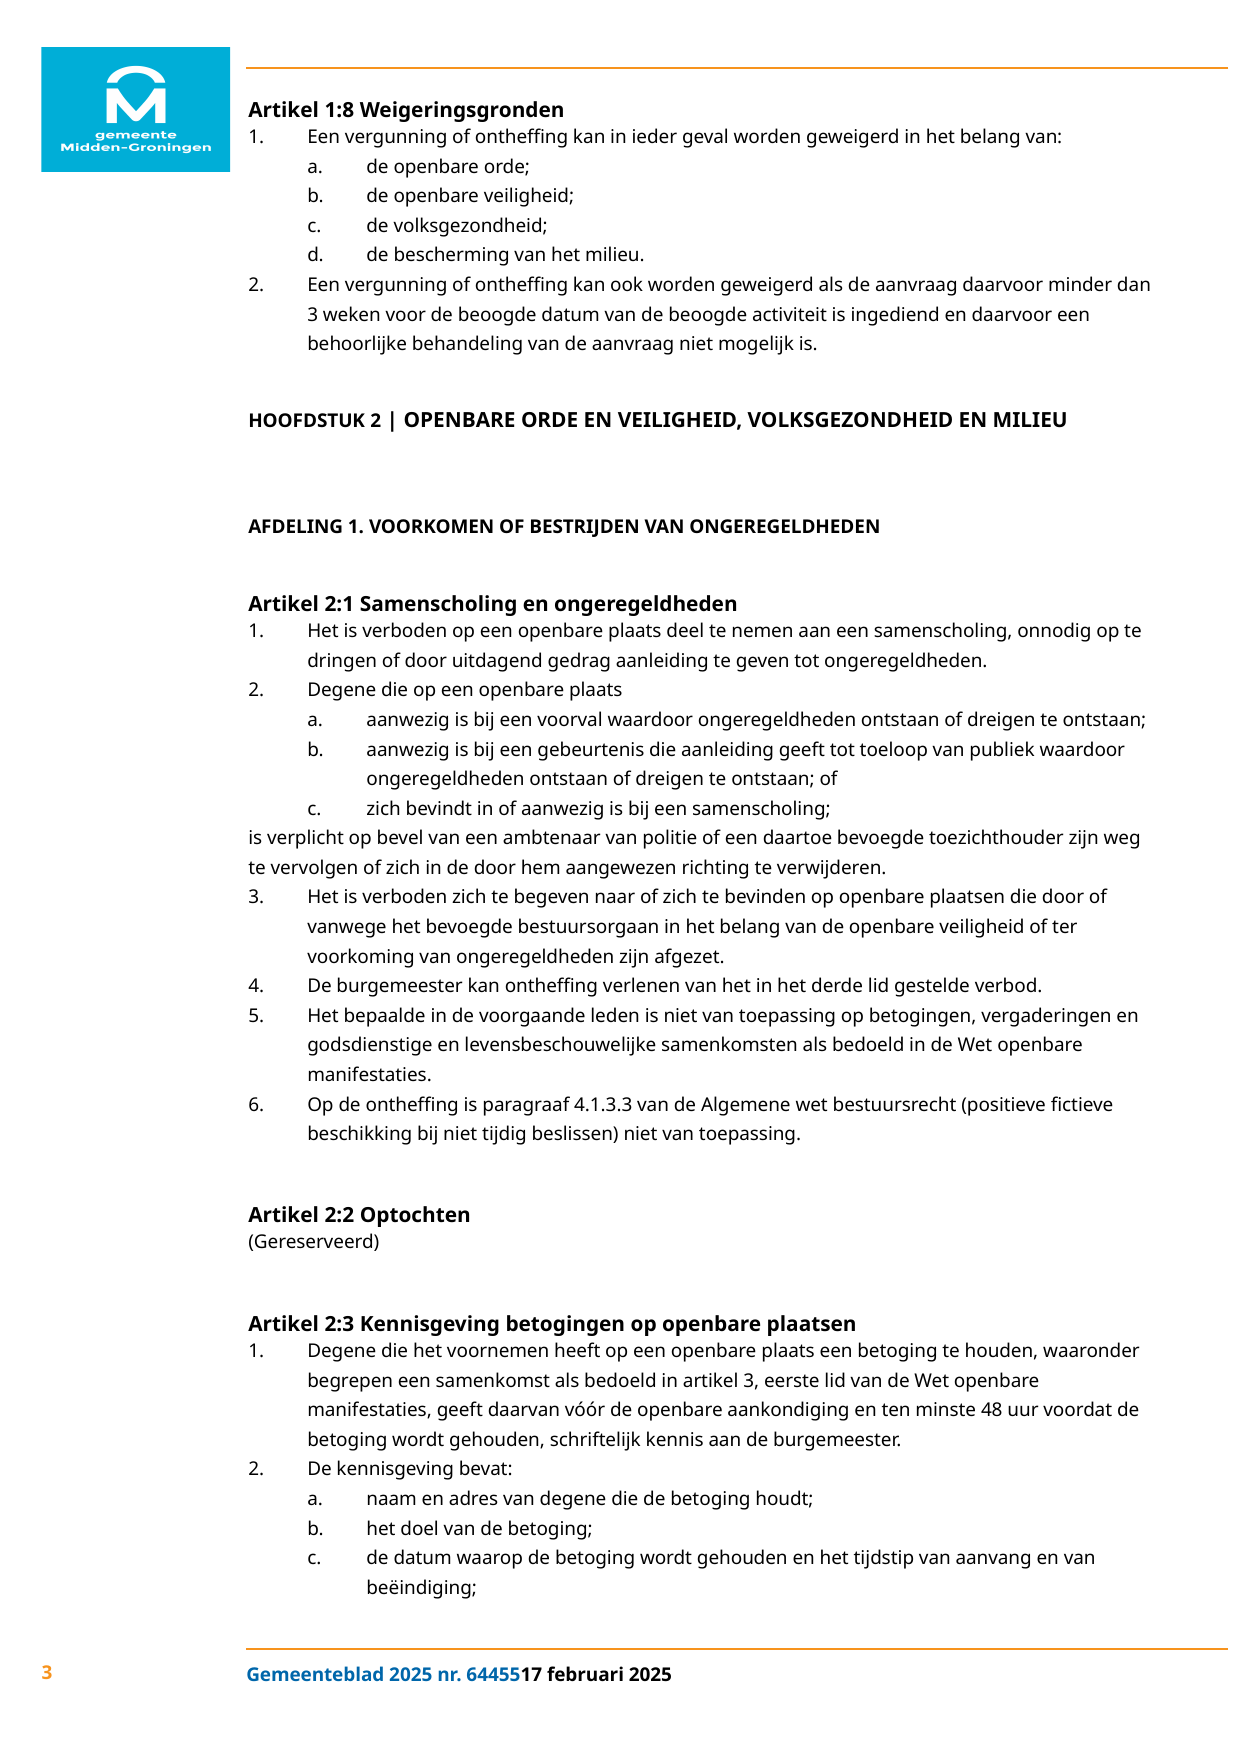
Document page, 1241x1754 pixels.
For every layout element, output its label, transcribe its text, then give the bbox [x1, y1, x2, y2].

list aanwezig is bij een voorval waardoor ongeregeldheden ontstaan of dreigen te ontstaan; [307, 706, 1152, 732]
text Artikel 2:2 Optochten [248, 1200, 1152, 1229]
text (Gereserveerd) [248, 1229, 1152, 1254]
text Artikel 2:3 Kennisgeving betogingen op openbare plaatsen [248, 1309, 1152, 1337]
list Het is verboden op een openbare plaats deel te nemen aan een samenscholing, onnodig op te dringen of door uitdagend gedrag aanleiding te geven tot ongeregeldheden. [248, 617, 1152, 673]
picture [107, 89, 165, 122]
list Een vergunning of ontheffing kan in ieder geval worden geweigerd in het belang van: [248, 123, 1152, 149]
list het doel van de betoging; [307, 1515, 1152, 1540]
list De burgemeester kan ontheffing verlenen van het in het derde lid gestelde verbod. [248, 972, 1152, 998]
text AFDELING 1. VOORKOMEN OF BESTRIJDEN VAN ONGEREGELDHEDEN [248, 513, 1152, 538]
list Op de ontheffing is paragraaf 4.1.3.3 van de Algemene wet bestuursrecht (positieve fictieve beschikking bij niet tijdig beslissen) niet van toepassing. [248, 1091, 1152, 1146]
list Een vergunning of ontheffing kan ook worden geweigerd als de aanvraag daarvoor minder dan 3 weken voor de beoogde datum van de beoogde activiteit is ingediend en daarvoor een behoorlijke behandeling van de aanvraag niet mogelijk is. [248, 271, 1152, 356]
list de bescherming van het milieu. [307, 242, 1152, 267]
list de volksgezondheid; [307, 212, 1152, 238]
list Degene die het voornemen heeft op een openbare plaats een betoging te houden, waaronder begrepen een samenkomst als bedoeld in artikel 3, eerste lid van de Wet openbare manifestaties, geeft daarvan vóór de openbare aankondiging en ten minste 48 uur voordat de betoging wordt gehouden, schriftelijk kennis aan de burgemeester. [248, 1337, 1152, 1452]
list Degene die op een openbare plaats [248, 677, 1152, 702]
list Het is verboden zich te begeven naar of zich te bevinden op openbare plaatsen die door of vanwege het bevoegde bestuursorgaan in het belang van de openbare veiligheid of ter voorkoming van ongeregeldheden zijn afgezet. [248, 884, 1152, 968]
picture [184, 146, 190, 153]
list de openbare orde; [307, 153, 1152, 178]
text is verplicht op bevel van een ambtenaar van politie of een daartoe bevoegde toezichthouder zijn weg te vervolgen of zich in de door hem aangewezen richting te verwijderen. [248, 824, 1152, 880]
list Het bepaalde in de voorgaande leden is niet van toepassing op betogingen, vergaderingen en godsdienstige en levensbeschouwelijke samenkomsten als bedoeld in de Wet openbare manifestaties. [248, 1002, 1152, 1087]
list de openbare veiligheid; [307, 182, 1152, 208]
picture [108, 66, 164, 82]
text Artikel 2:1 Samenscholing en ongeregeldheden [248, 589, 1152, 617]
list naam en adres van degene die de betoging houdt; [307, 1485, 1152, 1511]
text Artikel 1:8 Weigeringsgronden [248, 95, 1152, 123]
list zich bevindt in of aanwezig is bij een samenscholing; [307, 795, 1152, 821]
list aanwezig is bij een gebeurtenis die aanleiding geeft tot toeloop van publiek waardoor ongeregeldheden ontstaan of dreigen te ontstaan; of [307, 736, 1152, 791]
list de datum waarop de betoging wordt gehouden en het tijdstip van aanvang en van beëindiging; [307, 1544, 1152, 1599]
text HOOFDSTUK 2 | OPENBARE ORDE EN VEILIGHEID, VOLKSGEZONDHEID EN MILIEU [248, 406, 1152, 434]
list De kennisgeving bevat: [248, 1456, 1152, 1481]
